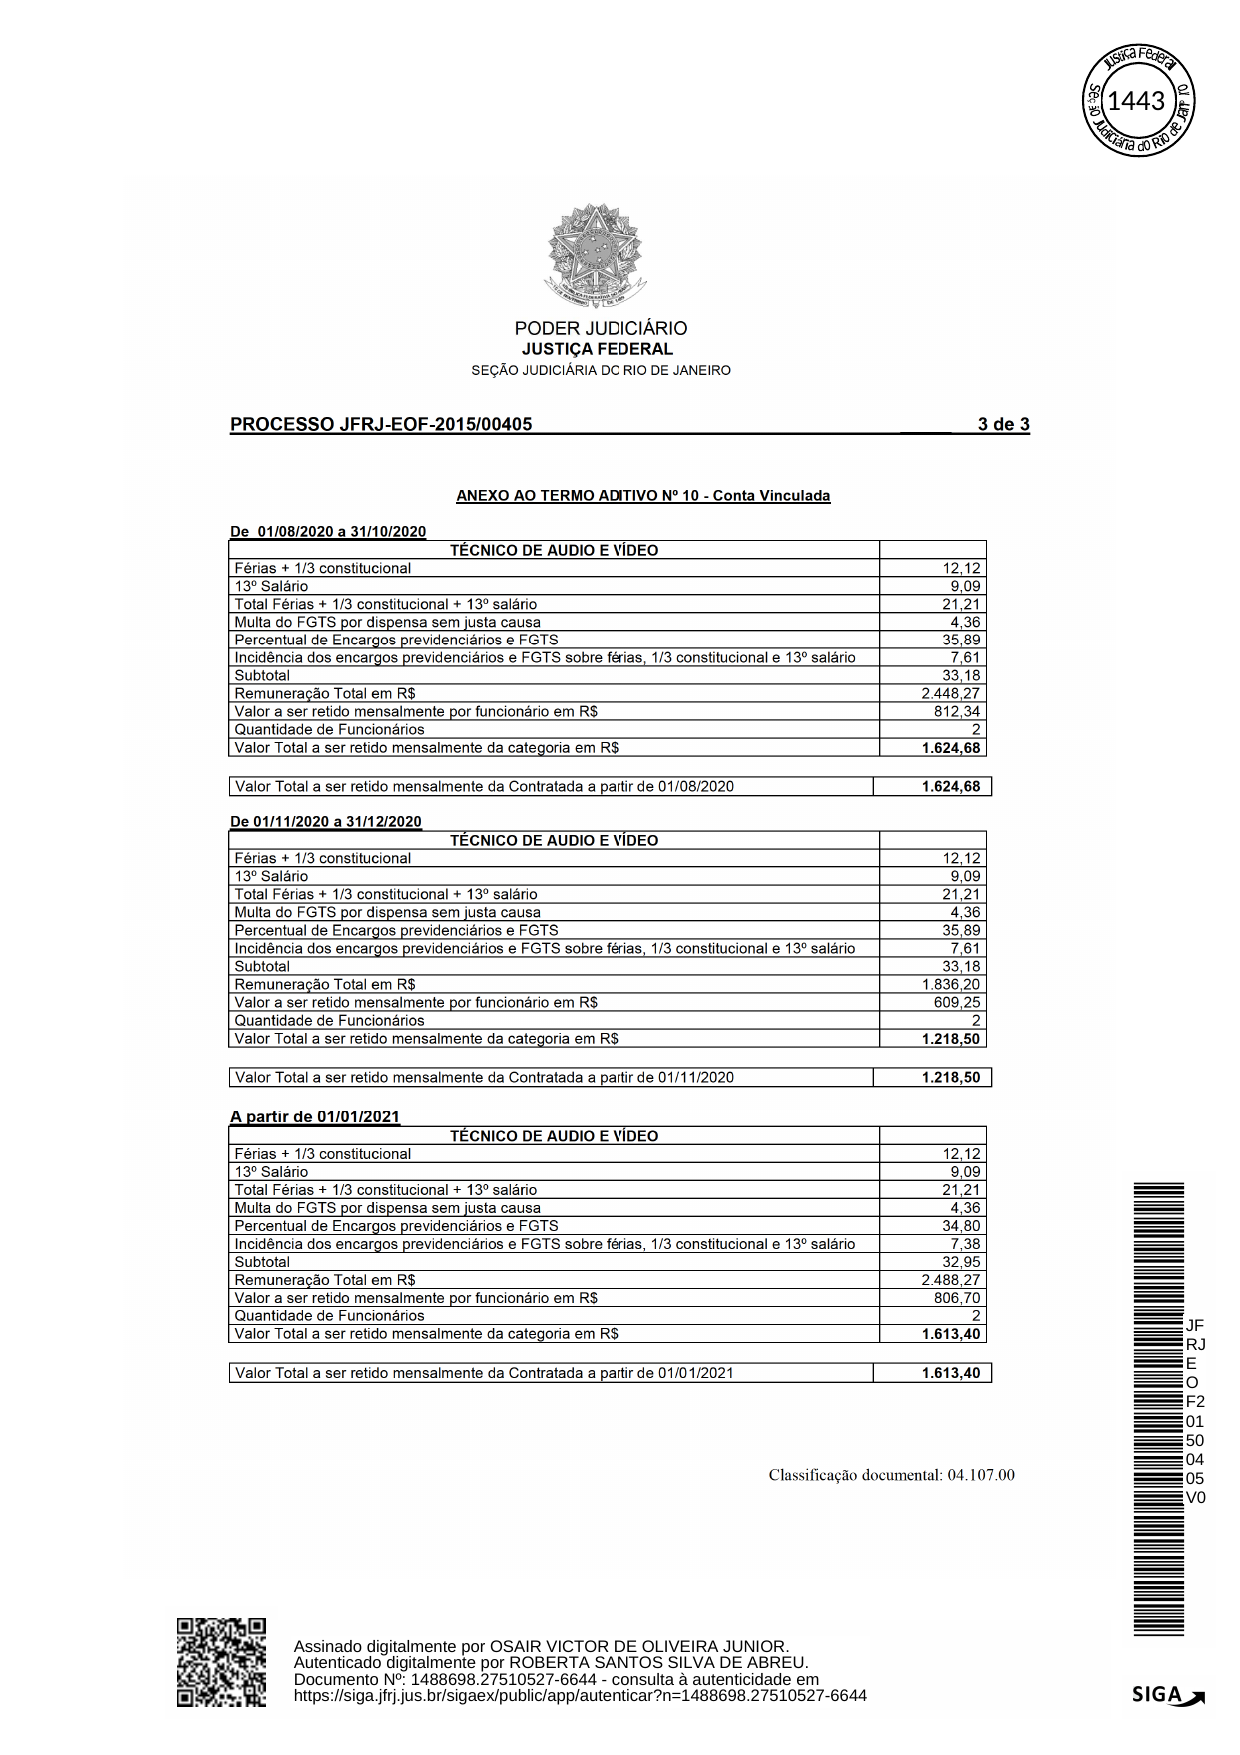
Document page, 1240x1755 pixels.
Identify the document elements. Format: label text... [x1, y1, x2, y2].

text e [1179, 97, 1193, 105]
text ç [1088, 98, 1099, 106]
text JFRJEOF201500405V08 [1186, 1316, 1206, 1504]
